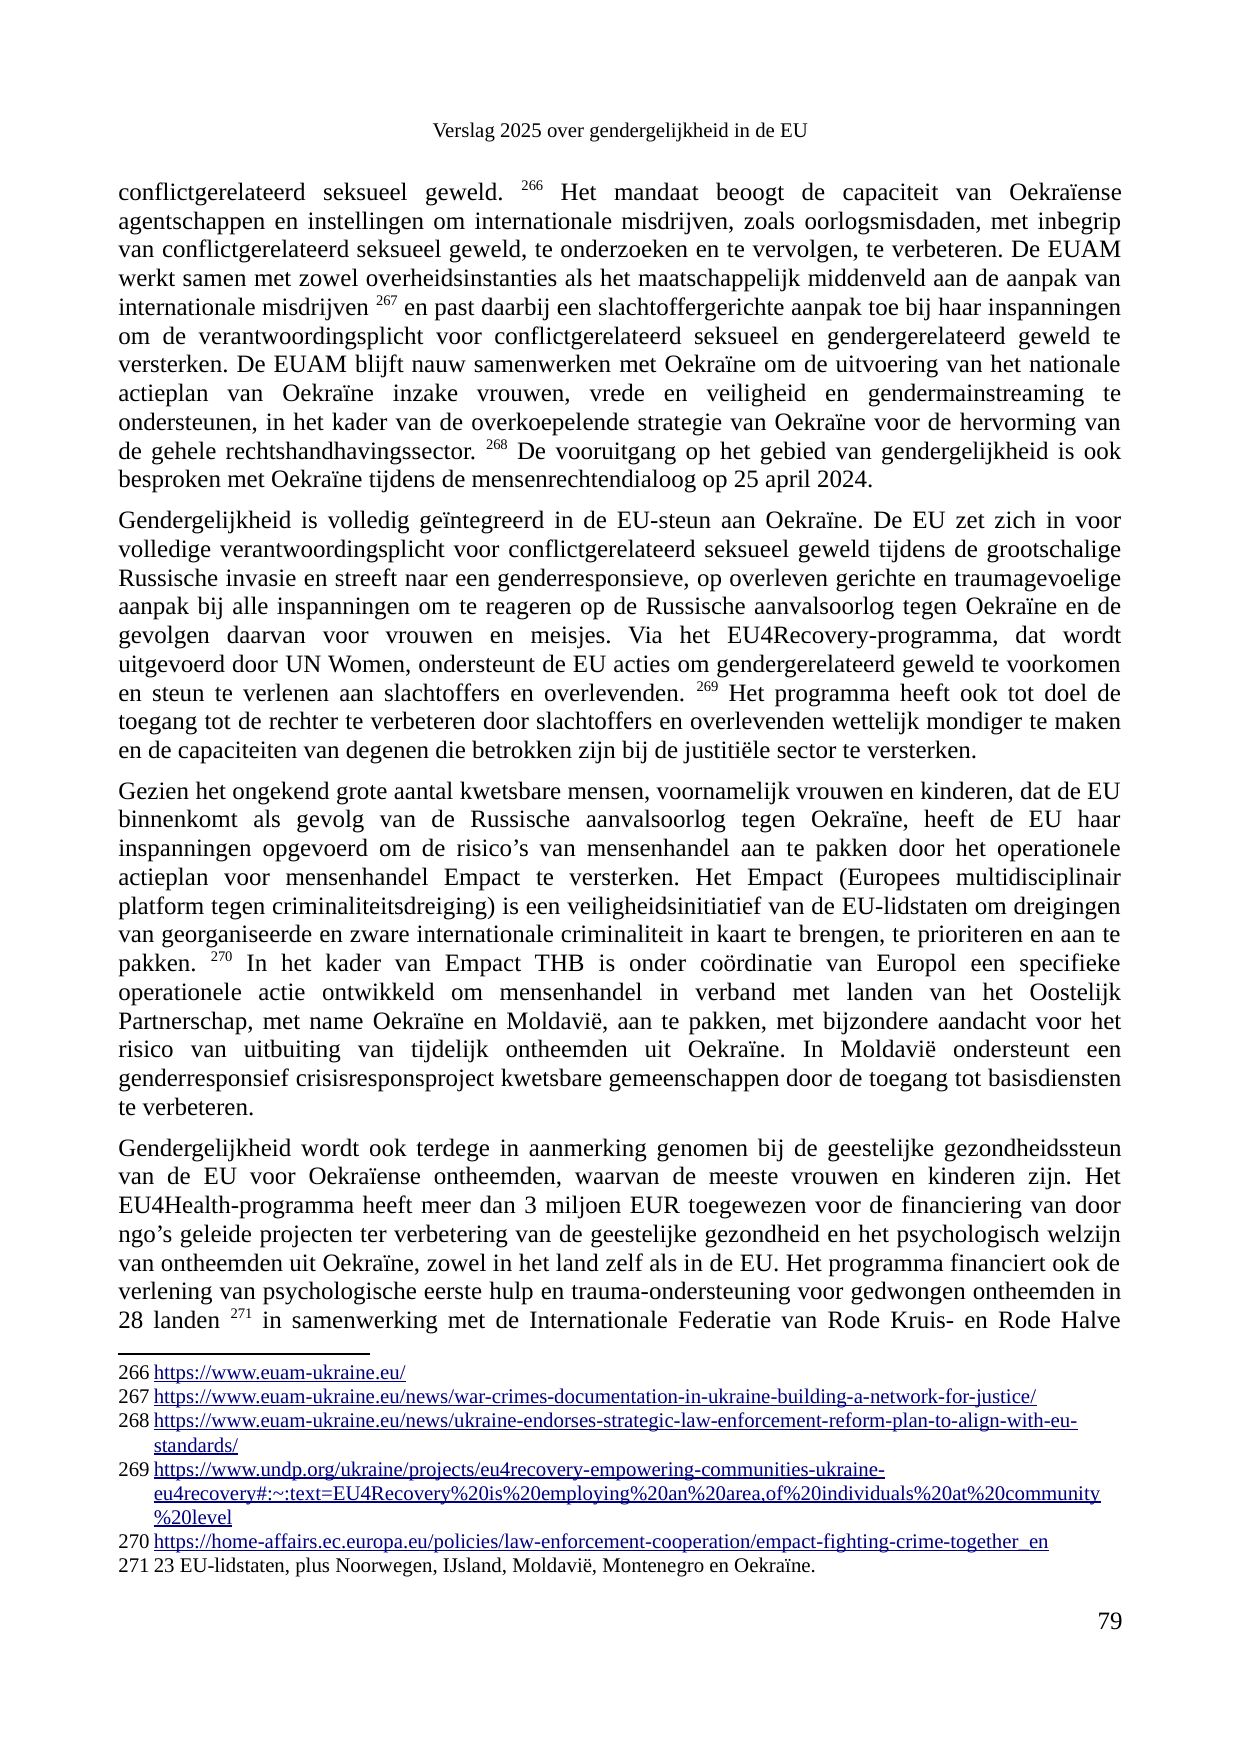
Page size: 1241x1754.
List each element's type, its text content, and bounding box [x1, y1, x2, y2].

text https://home-affairs.ec.europa.eu/policies/law-enforcement-cooperation/empact-fighting-crime-together_en [118, 1529, 1122, 1553]
text https://www.undp.org/ukraine/projects/eu4recovery-empowering-communities-ukraine-eu4recovery#:~:text=EU4Recovery%20is%20employing%20an%20area,of%20individuals%20at%20community%20level [118, 1457, 1122, 1529]
text https://www.euam-ukraine.eu/ [118, 1360, 1122, 1384]
text Gendergelijkheid wordt ook terdege in aanmerking genomen bij de geestelijke gezondheidssteun van de EU voor Oekraïense ontheemden, waarvan de meeste vrouwen en kinderen zijn. Het EU4Health-programma heeft meer dan 3 miljoen EUR toegewezen voor de financiering van door ngo’s geleide projecten ter verbetering van de geestelijke gezondheid en het psychologisch welzijn van ontheemden uit Oekraïne, zowel in het land zelf als in de EU. Het programma financiert ook de verlening van psychologische eerste hulp en trauma-ondersteuning voor gedwongen ontheemden in 28 landen in samenwerking met de Internationale Federatie van Rode Kruis- en Rode Halve [118, 1133, 1122, 1334]
text conflictgerelateerd seksueel geweld. Het mandaat beoogt de capaciteit van Oekraïense agentschappen en instellingen om internationale misdrijven, zoals oorlogsmisdaden, met inbegrip van conflictgerelateerd seksueel geweld, te onderzoeken en te vervolgen, te verbeteren. De EUAM werkt samen met zowel overheidsinstanties als het maatschappelijk middenveld aan de aanpak van internationale misdrijven en past daarbij een slachtoffergerichte aanpak toe bij haar inspanningen om de verantwoordingsplicht voor conflictgerelateerd seksueel en gendergerelateerd geweld te versterken. De EUAM blijft nauw samenwerken met Oekraïne om de uitvoering van het nationale actieplan van Oekraïne inzake vrouwen, vrede en veiligheid en gendermainstreaming te ondersteunen, in het kader van de overkoepelende strategie van Oekraïne voor de hervorming van de gehele rechtshandhavingssector. De vooruitgang op het gebied van gendergelijkheid is ook besproken met Oekraïne tijdens de mensenrechtendialoog op 25 april 2024. [118, 177, 1122, 493]
text https://www.euam-ukraine.eu/news/war-crimes-documentation-in-ukraine-building-a-network-for-justice/ [118, 1384, 1122, 1408]
text Gendergelijkheid is volledig geïntegreerd in de EU-steun aan Oekraïne. De EU zet zich in voor volledige verantwoordingsplicht voor conflictgerelateerd seksueel geweld tijdens de grootschalige Russische invasie en streeft naar een genderresponsieve, op overleven gerichte en traumagevoelige aanpak bij alle inspanningen om te reageren op de Russische aanvalsoorlog tegen Oekraïne en de gevolgen daarvan voor vrouwen en meisjes. Via het EU4Recovery-programma, dat wordt uitgevoerd door UN Women, ondersteunt de EU acties om gendergerelateerd geweld te voorkomen en steun te verlenen aan slachtoffers en overlevenden. Het programma heeft ook tot doel de toegang tot de rechter te verbeteren door slachtoffers en overlevenden wettelijk mondiger te maken en de capaciteiten van degenen die betrokken zijn bij de justitiële sector te versterken. [118, 505, 1122, 764]
text Gezien het ongekend grote aantal kwetsbare mensen, voornamelijk vrouwen en kinderen, dat de EU binnenkomt als gevolg van de Russische aanvalsoorlog tegen Oekraïne, heeft de EU haar inspanningen opgevoerd om de risico’s van mensenhandel aan te pakken door het operationele actieplan voor mensenhandel Empact te versterken. Het Empact (Europees multidisciplinair platform tegen criminaliteitsdreiging) is een veiligheidsinitiatief van de EU-lidstaten om dreigingen van georganiseerde en zware internationale criminaliteit in kaart te brengen, te prioriteren en aan te pakken. In het kader van Empact THB is onder coördinatie van Europol een specifieke operationele actie ontwikkeld om mensenhandel in verband met landen van het Oostelijk Partnerschap, met name Oekraïne en Moldavië, aan te pakken, met bijzondere aandacht voor het risico van uitbuiting van tijdelijk ontheemden uit Oekraïne. In Moldavië ondersteunt een genderresponsief crisisresponsproject kwetsbare gemeenschappen door de toegang tot basisdiensten te verbeteren. [118, 776, 1122, 1121]
text 23 EU-lidstaten, plus Noorwegen, IJsland, Moldavië, Montenegro en Oekraïne. [118, 1553, 1122, 1577]
text https://www.euam-ukraine.eu/news/ukraine-endorses-strategic-law-enforcement-reform-plan-to-align-with-eu-standards/ [118, 1408, 1122, 1457]
